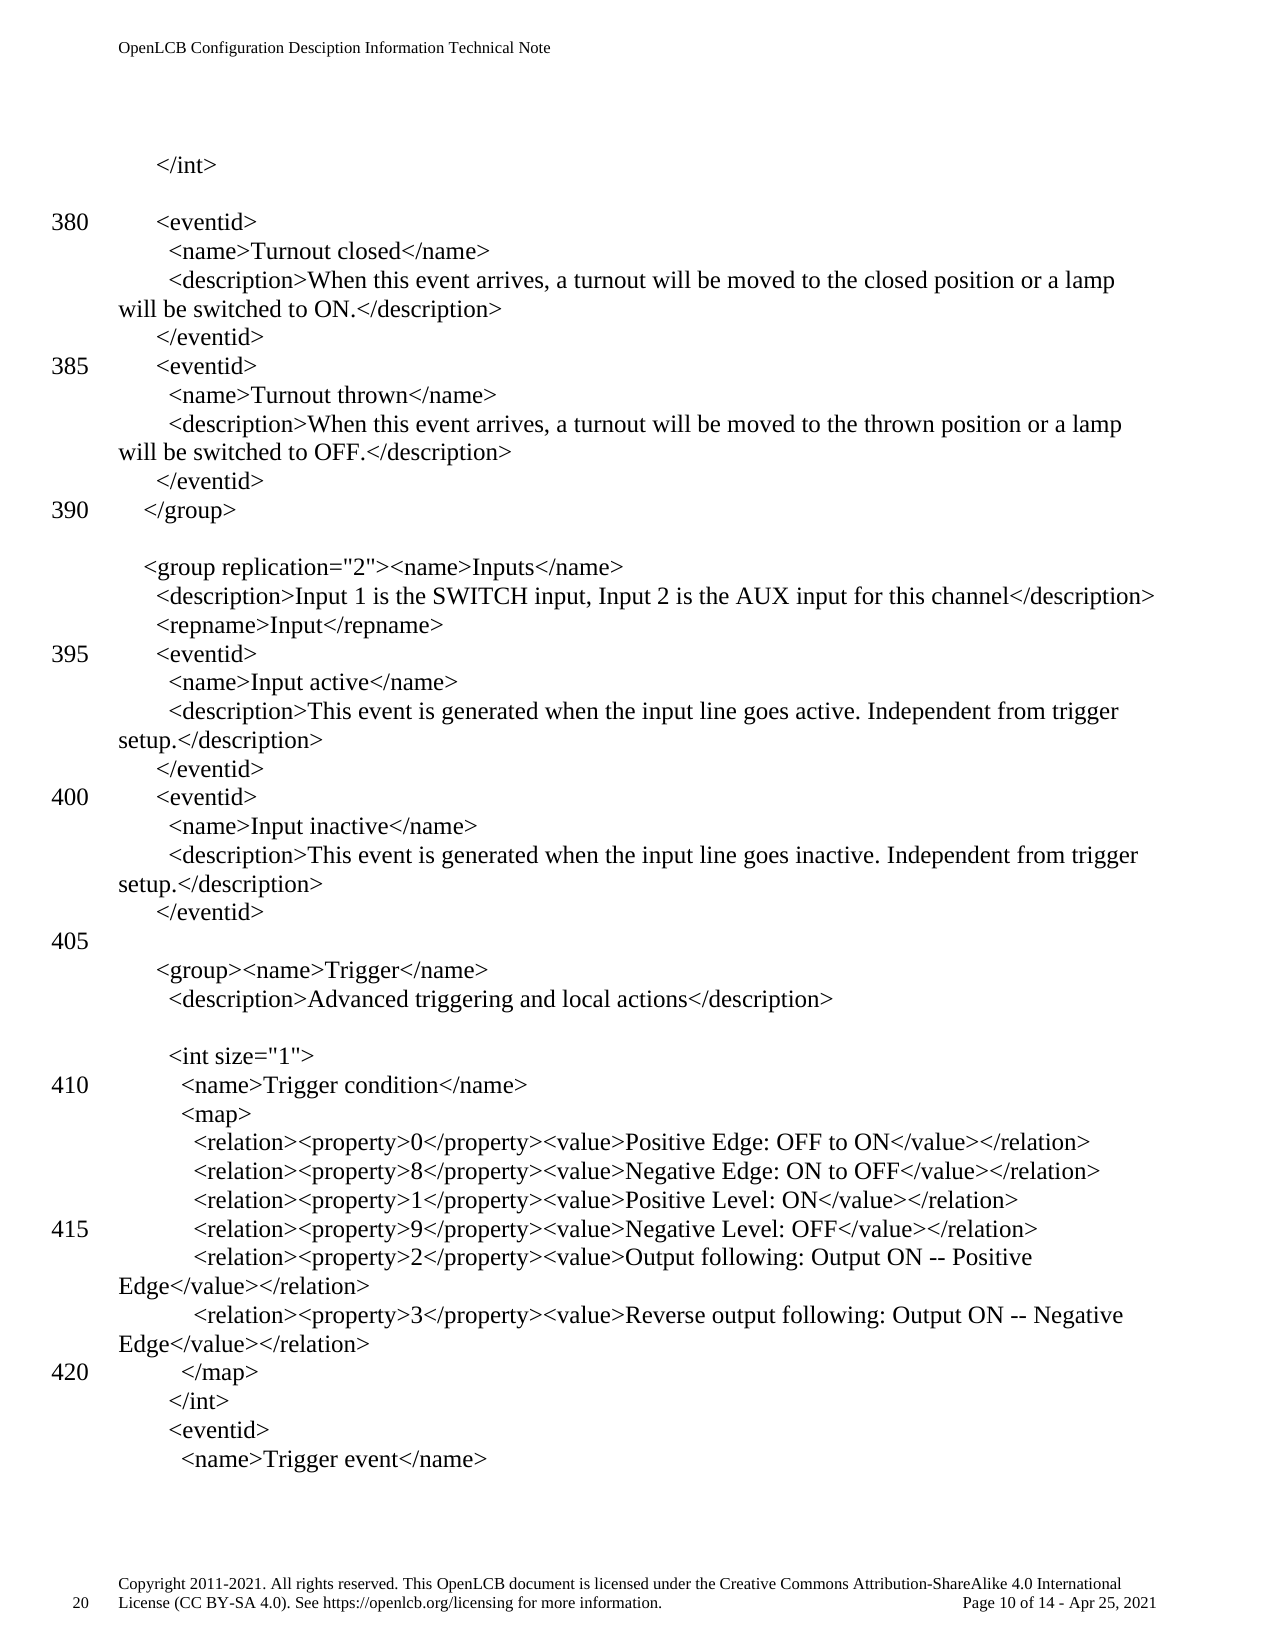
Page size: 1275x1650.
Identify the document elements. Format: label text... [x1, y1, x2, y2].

text <name>Input active</name> [118, 667, 1157, 696]
text <description>This event is generated when the input line goes active. Independent from trigger setup.</description> [118, 696, 1157, 754]
text </eventid> [118, 322, 1157, 351]
text <name>Turnout thrown</name> [118, 380, 1157, 409]
text <name>Trigger event</name> [118, 1444, 1157, 1472]
text <name>Trigger condition</name> [118, 1070, 1157, 1099]
text <relation><property>3</property><value>Reverse output following: Output ON -- Negative Edge</value></relation> [118, 1300, 1157, 1357]
text <relation><property>1</property><value>Positive Level: ON</value></relation> [118, 1185, 1157, 1214]
text <eventid> [118, 1415, 1157, 1444]
text <map> [118, 1099, 1157, 1127]
text <name>Turnout closed</name> [118, 236, 1157, 265]
text <name>Input inactive</name> [118, 811, 1157, 840]
text </eventid> [118, 897, 1157, 926]
text <description>This event is generated when the input line goes inactive. Independent from trigger setup.</description> [118, 840, 1157, 897]
text <relation><property>8</property><value>Negative Edge: ON to OFF</value></relation> [118, 1156, 1157, 1185]
text <description>When this event arrives, a turnout will be moved to the closed position or a lamp will be switched to ON.</description> [118, 265, 1157, 322]
text </int> [118, 150, 1157, 179]
text <relation><property>9</property><value>Negative Level: OFF</value></relation> [118, 1214, 1157, 1242]
text <eventid> [118, 207, 1157, 236]
text <int size="1"> [118, 1041, 1157, 1070]
text <description>Advanced triggering and local actions</description> [118, 984, 1157, 1012]
text </eventid> [118, 466, 1157, 495]
text <group><name>Trigger</name> [118, 955, 1157, 984]
text </eventid> [118, 754, 1157, 782]
text <description>When this event arrives, a turnout will be moved to the thrown position or a lamp will be switched to OFF.</description> [118, 409, 1157, 466]
text <relation><property>0</property><value>Positive Edge: OFF to ON</value></relation> [118, 1127, 1157, 1156]
text <repname>Input</repname> [118, 610, 1157, 639]
text <eventid> [118, 639, 1157, 667]
text </map> [118, 1357, 1157, 1386]
text </int> [118, 1386, 1157, 1415]
text <eventid> [118, 782, 1157, 811]
text <group replication="2"><name>Inputs</name> [118, 552, 1157, 581]
text </group> [118, 495, 1157, 524]
text <description>Input 1 is the SWITCH input, Input 2 is the AUX input for this channel</description> [118, 581, 1157, 610]
text <eventid> [118, 351, 1157, 380]
text <relation><property>2</property><value>Output following: Output ON -- Positive Edge</value></relation> [118, 1242, 1157, 1300]
